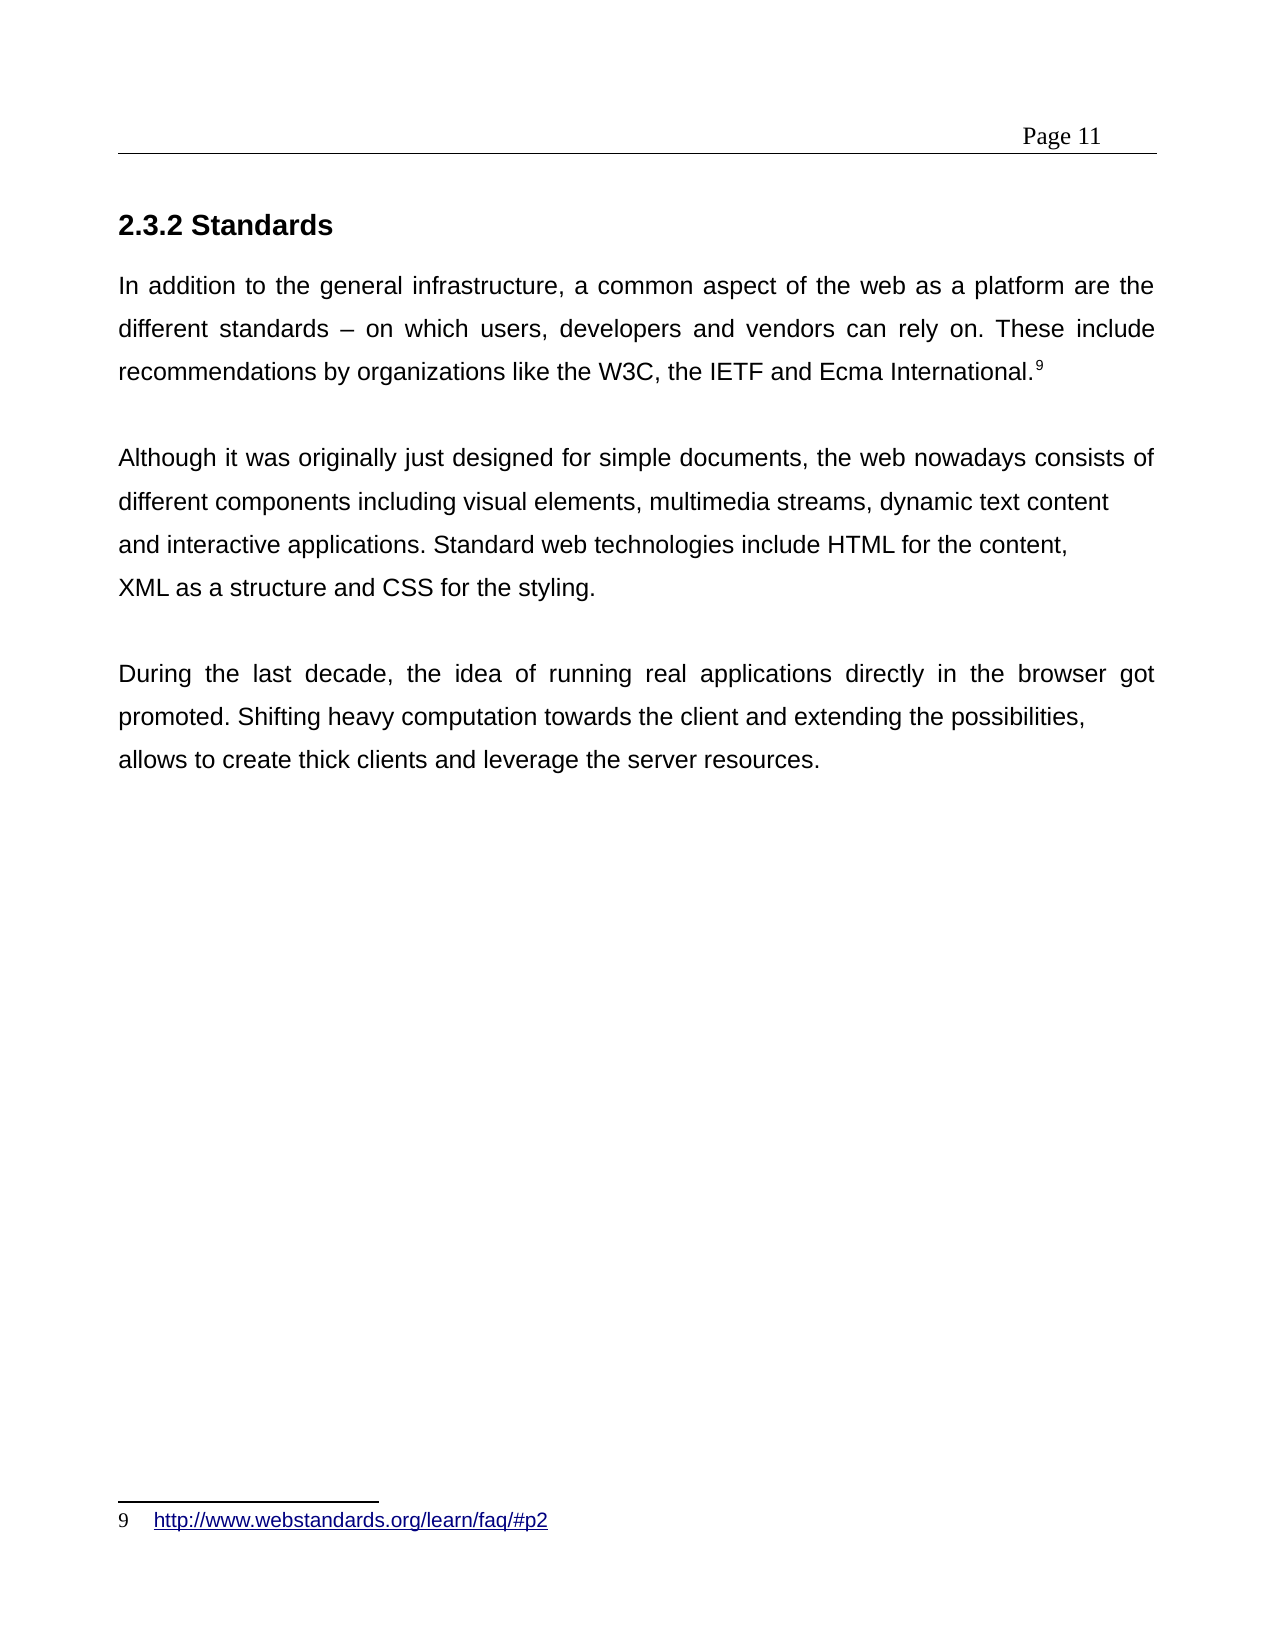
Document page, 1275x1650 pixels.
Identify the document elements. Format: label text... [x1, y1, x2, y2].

text During the last decade, the idea of running real applications directly in the browser got promoted. Shifting heavy computation towards the client and extending the possibilities, [118, 659, 1157, 731]
text Although it was originally just designed for simple documents, the web nowadays consists of different components including visual elements, multimedia streams, dynamic text content [118, 443, 1157, 515]
text XML as a structure and CSS for the styling. [118, 573, 1157, 601]
text allows to create thick clients and leverage the server resources. [118, 745, 1157, 774]
text and interactive applications. Standard web technologies include HTML for the content, [118, 529, 1157, 558]
text http://www.webstandards.org/learn/faq/#p2 [118, 1508, 1157, 1532]
text In addition to the general infrastructure, a common aspect of the web as a platform are the different standards – on which users, developers and vendors can rely on. These include recommendations by organizations like the W3C, the IETF and Ecma International. [118, 271, 1157, 386]
subtitle 2.3.2 Standards [118, 208, 1157, 242]
